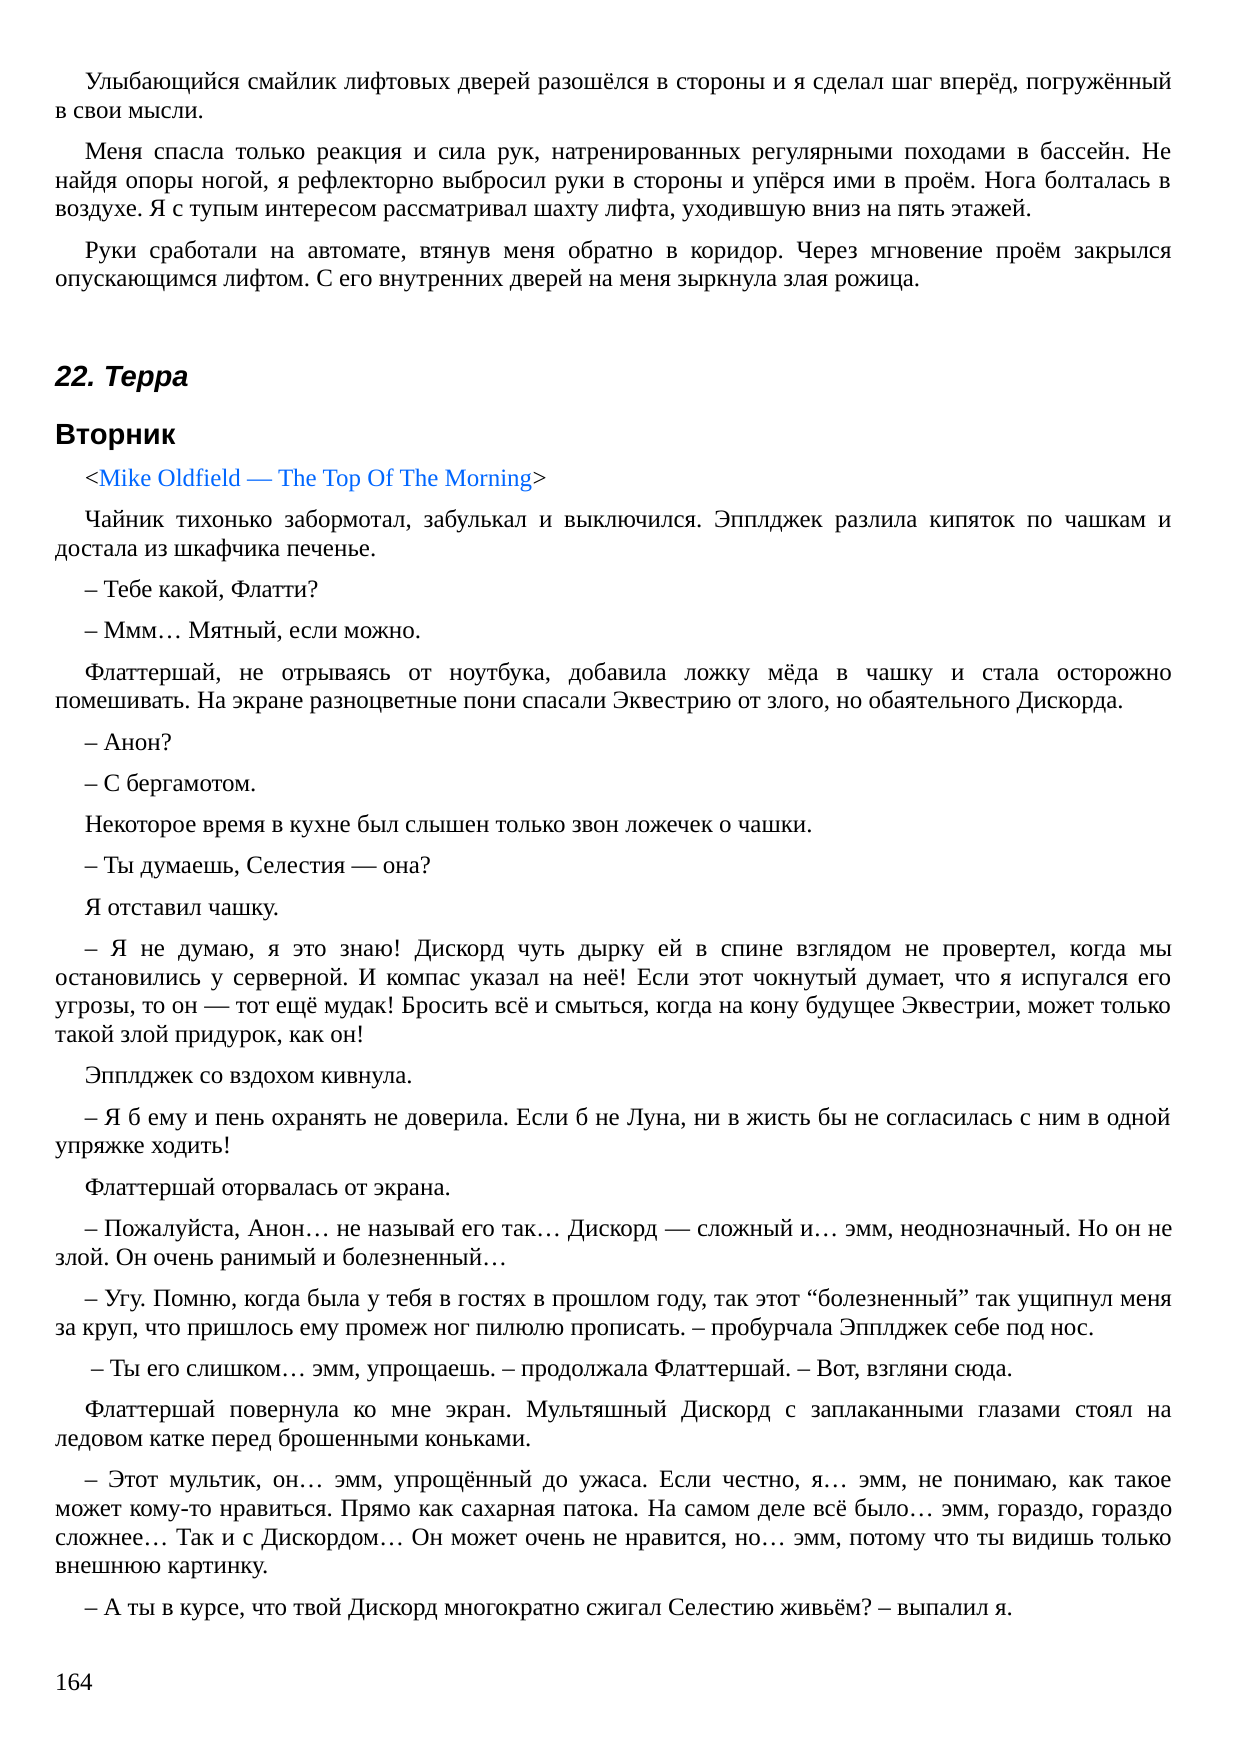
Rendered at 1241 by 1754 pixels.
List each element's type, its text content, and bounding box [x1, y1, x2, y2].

text – Я не думаю, я это знаю! Дискорд чуть дырку ей в спине взглядом не провертел, когда мы остановились у серверной. И компас указал на неё! Если этот чокнутый думает, что я испугался его угрозы, то он — тот ещё мудак! Бросить всё и смыться, когда на кону будущее Эквестрии, может только такой злой придурок, как он! [55, 933, 1173, 1048]
text – Анон? [55, 727, 1173, 756]
text Я отставил чашку. [55, 892, 1173, 921]
text – Пожалуйста, Анон… не называй его так… Дискорд — сложный и… эмм, неоднозначный. Но он не злой. Он очень ранимый и болезненный… [55, 1213, 1173, 1271]
text Улыбающийся смайлик лифтовых дверей разошёлся в стороны и я сделал шаг вперёд, погружённый в свои мысли. [55, 66, 1173, 123]
text – Ммм… Мятный, если можно. [55, 616, 1173, 644]
text – Ты его слишком… эмм, упрощаешь. – продолжала Флаттершай. – Вот, взгляни сюда. [55, 1353, 1173, 1382]
text Флаттершай оторвалась от экрана. [55, 1172, 1173, 1201]
text – А ты в курсе, что твой Дискорд многократно сжигал Селестию живьём? – выпалил я. [55, 1592, 1173, 1621]
text Чайник тихонько забормотал, забулькал и выключился. Эпплджек разлила кипяток по чашкам и достала из шкафчика печенье. [55, 504, 1173, 562]
text Меня спасла только реакция и сила рук, натренированных регулярными походами в бассейн. Не найдя опоры ногой, я рефлекторно выбросил руки в стороны и упёрся ими в проём. Нога болталась в воздухе. Я с тупым интересом рассматривал шахту лифта, уходившую вниз на пять этажей. [55, 136, 1173, 222]
text Эпплджек со вздохом кивнула. [55, 1061, 1173, 1089]
text Руки сработали на автомате, втянув меня обратно в коридор. Через мгновение проём закрылся опускающимся лифтом. С его внутренних дверей на меня зыркнула злая рожица. [55, 235, 1173, 292]
text Флаттершай, не отрываясь от ноутбука, добавила ложку мёда в чашку и стала осторожно помешивать. На экране разноцветные пони спасали Эквестрию от злого, но обаятельного Дискорда. [55, 657, 1173, 714]
text <Mike Oldfield — The Top Of The Morning> [55, 463, 1173, 492]
text – Этот мультик, он… эмм, упрощённый до ужаса. Если честно, я… эмм, не понимаю, как такое может кому-то нравиться. Прямо как сахарная патока. На самом деле всё было… эмм, гораздо, гораздо сложнее… Так и с Дискордом… Он может очень не нравится, но… эмм, потому что ты видишь только внешнюю картинку. [55, 1464, 1173, 1579]
text – Ты думаешь, Селестия — она? [55, 851, 1173, 879]
subtitle Вторник [55, 417, 1173, 451]
text Флаттершай повернула ко мне экран. Мультяшный Дискорд с заплаканными глазами стоял на ледовом катке перед брошенными коньками. [55, 1394, 1173, 1452]
text – Тебе какой, Флатти? [55, 574, 1173, 603]
text Некоторое время в кухне был слышен только звон ложечек о чашки. [55, 809, 1173, 838]
text – Угу. Помню, когда была у тебя в гостях в прошлом году, так этот “болезненный” так ущипнул меня за круп, что пришлось ему промеж ног пилюлю прописать. – пробурчала Эпплджек себе под нос. [55, 1283, 1173, 1341]
subtitle 22. Терра [55, 358, 1173, 392]
text – С бергамотом. [55, 768, 1173, 797]
text – Я б ему и пень охранять не доверила. Если б не Луна, ни в жисть бы не согласилась с ним в одной упряжке ходить! [55, 1102, 1173, 1159]
